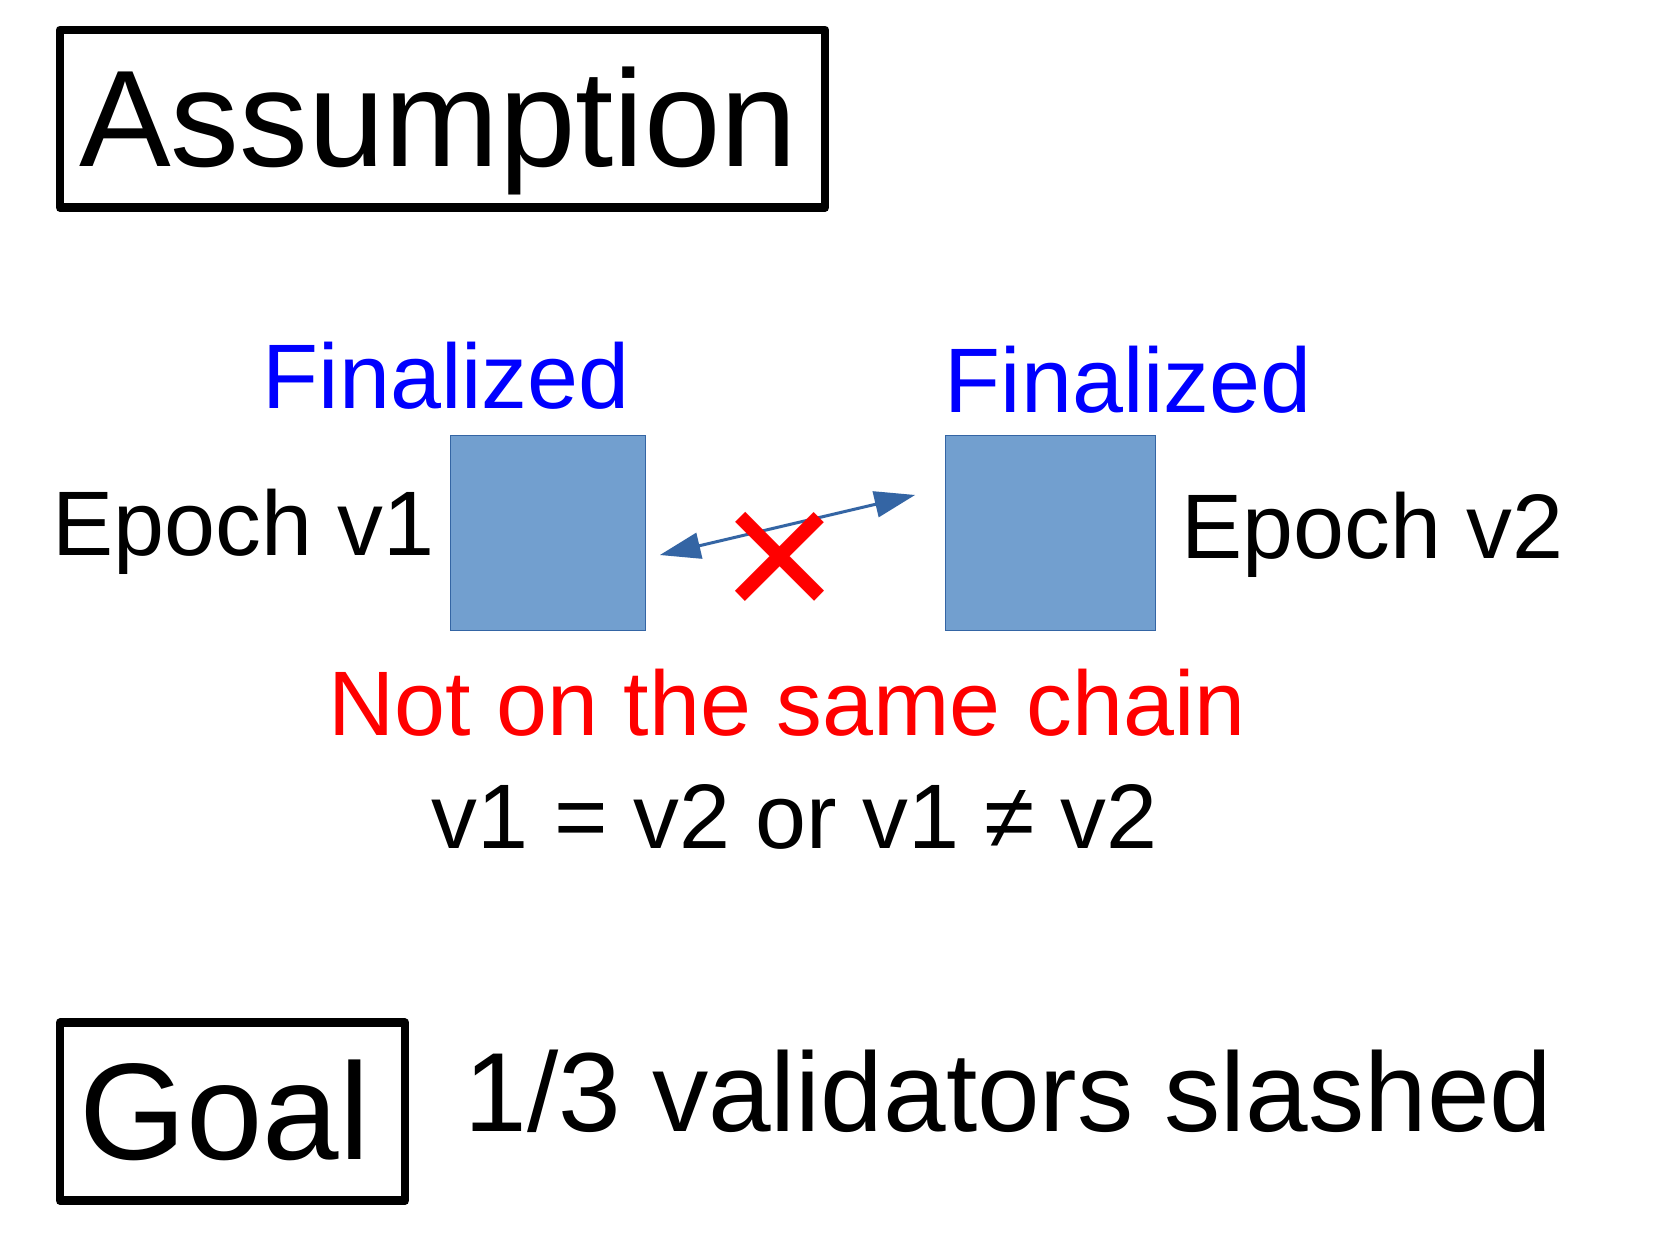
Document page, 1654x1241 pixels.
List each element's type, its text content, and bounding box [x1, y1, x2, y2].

text_box v1 = v2 or v1 ≠ v2 [345, 758, 1246, 886]
text_box Finalized [0, 318, 646, 451]
text_box Finalized [930, 321, 1651, 481]
text_box 1/3 validators slashed [450, 1022, 1576, 1201]
text_box Not on the same chain [60, 645, 1516, 796]
text_box [450, 451, 646, 631]
text_box Assumption [60, 30, 826, 208]
text_box × [675, 435, 886, 645]
text_box Goal [60, 1022, 406, 1201]
text_box Epoch v2 [1158, 468, 1579, 600]
text_box [945, 481, 1156, 631]
text_box Epoch v1 [30, 465, 451, 597]
